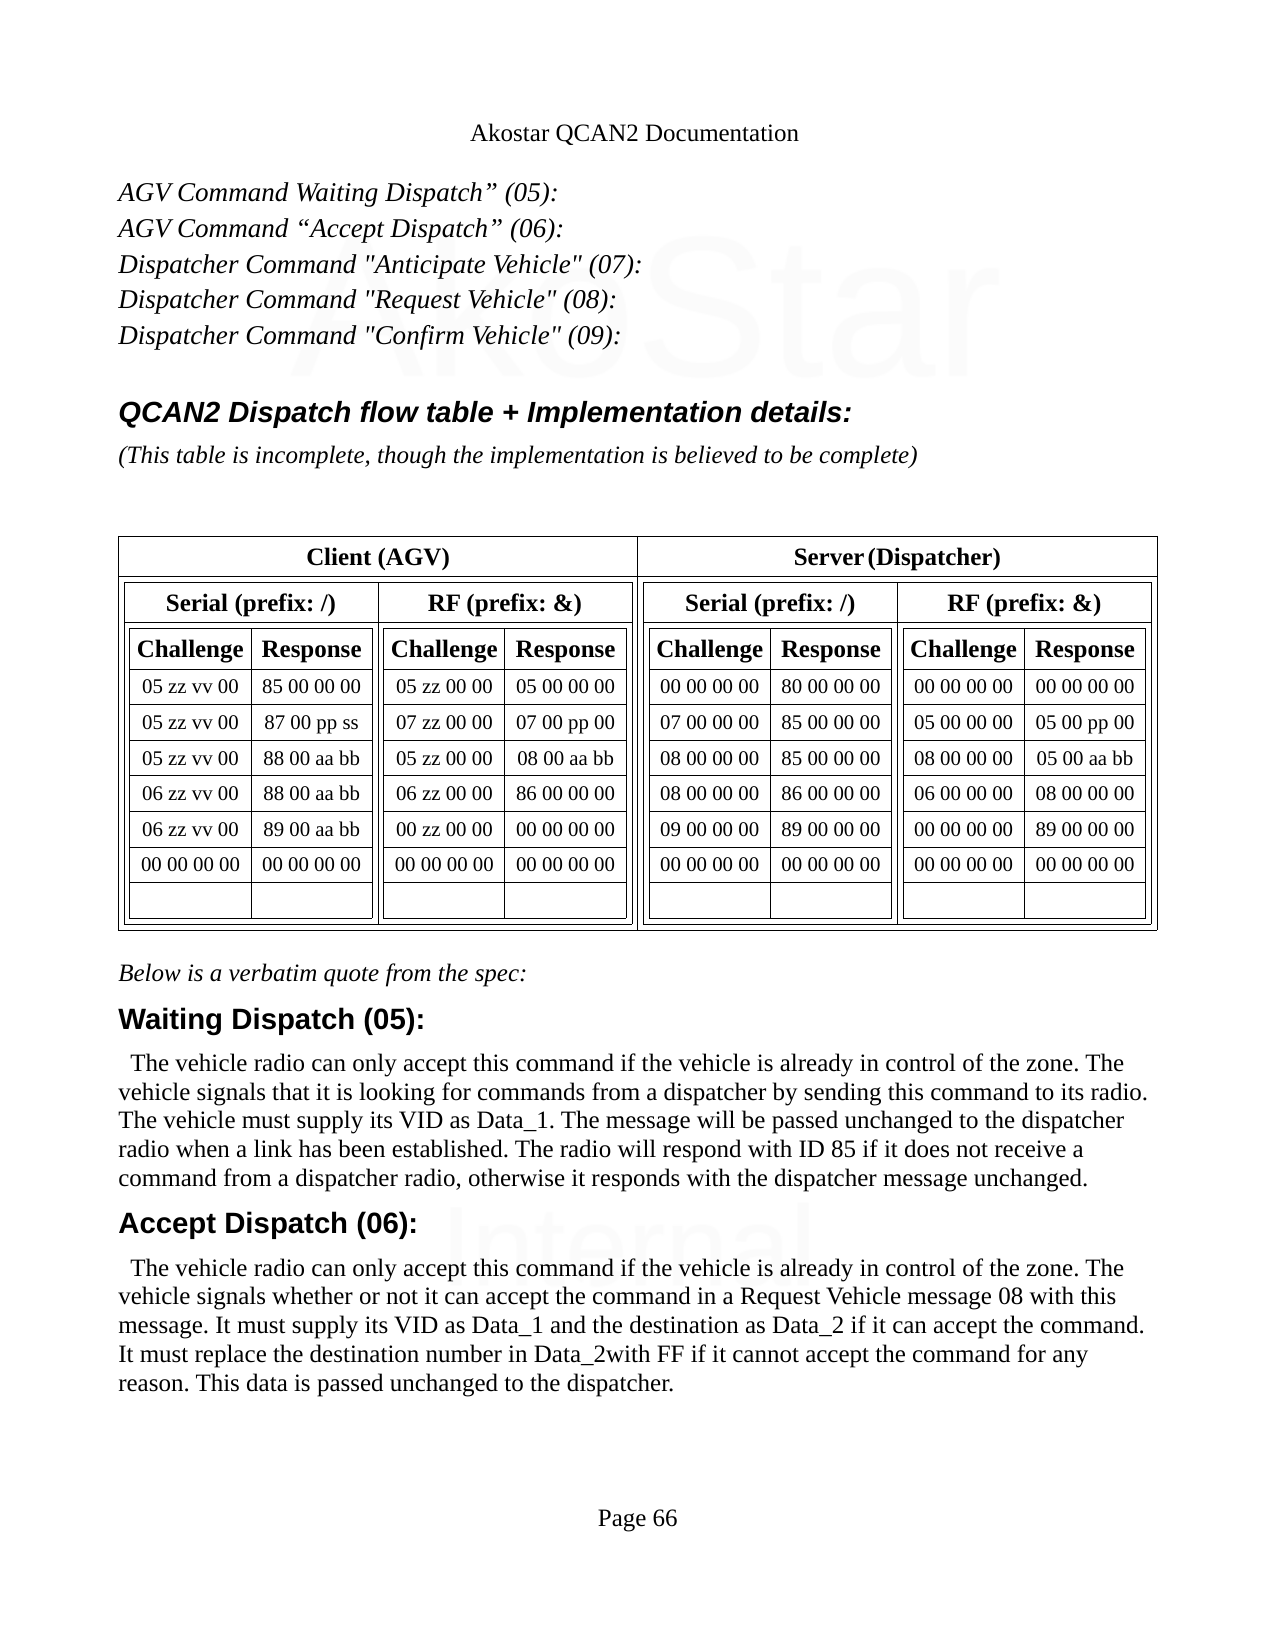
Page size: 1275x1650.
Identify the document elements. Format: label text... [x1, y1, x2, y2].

table_cell 00 00 00 00 [771, 848, 891, 882]
table_header Serial (prefix: /) [644, 583, 897, 622]
table_cell [898, 623, 1151, 924]
text The vehicle radio can only accept this command if the vehicle is already in control of the zone. The vehicle signals whether or not it can accept the command in a Request Vehicle message 08 with this message. It must supply its VID as Data_1 and the destination as Data_2 if it can accept the command. It must replace the destination number in Data_2with FF if it cannot accept the command for any reason. This data is passed unchanged to the dispatcher. [118, 1253, 1157, 1396]
table_cell 05 00 00 00 [904, 705, 1024, 740]
table_cell 86 00 00 00 [505, 776, 626, 811]
table_cell 05 00 00 00 [505, 670, 626, 704]
table_header Challenge [650, 629, 770, 668]
table_cell 09 00 00 00 [650, 812, 770, 847]
table_cell 00 zz 00 00 [384, 812, 504, 847]
table_cell 89 00 aa bb [252, 812, 372, 847]
table_cell 05 zz 00 00 [384, 670, 504, 704]
table_cell 00 00 00 00 [650, 848, 770, 882]
table_cell 05 zz vv 00 [130, 705, 251, 740]
table_header Challenge [384, 629, 504, 668]
table_cell 08 00 aa bb [505, 741, 626, 775]
text AGV Command Waiting Dispatch” (05): AGV Command “Accept Dispatch” (06): Dispatcher Command "Anticipate Vehicle" (07): Dispatcher Command "Request Vehicle" (08): Dispatcher Command "Confirm Vehicle" (09): [118, 176, 1157, 350]
table_cell [638, 577, 1157, 930]
table_cell [904, 883, 1024, 918]
table_cell 88 00 aa bb [252, 741, 372, 775]
table_cell [384, 883, 504, 918]
table_cell 85 00 00 00 [252, 670, 372, 704]
text (This table is incomplete, though the implementation is believed to be complete) [118, 441, 1157, 469]
table_cell 80 00 00 00 [771, 670, 891, 704]
table_cell 07 00 pp 00 [505, 705, 626, 740]
table_cell [130, 883, 251, 918]
table_cell 07 zz 00 00 [384, 705, 504, 740]
table_cell 00 00 00 00 [1025, 848, 1145, 882]
table_cell 08 00 00 00 [904, 741, 1024, 775]
table_cell 05 zz vv 00 [130, 741, 251, 775]
table_cell 00 00 00 00 [505, 812, 626, 847]
table_cell 89 00 00 00 [771, 812, 891, 847]
table_cell 87 00 pp ss [252, 705, 372, 740]
table_cell [1025, 883, 1145, 918]
table_cell 89 00 00 00 [1025, 812, 1145, 847]
table_cell 05 zz vv 00 [130, 670, 251, 704]
table_cell [650, 883, 770, 918]
table_cell 00 00 00 00 [130, 848, 251, 882]
table_cell 06 zz vv 00 [130, 776, 251, 811]
subtitle Accept Dispatch (06): [118, 1206, 1157, 1240]
table_header Response [1025, 629, 1145, 668]
table_cell [252, 883, 372, 918]
table_header Response [252, 629, 372, 668]
table_header Server (Dispatcher) [638, 537, 1157, 576]
table_header Challenge [904, 629, 1024, 668]
table_header Client (AGV) [119, 537, 637, 576]
table_header Response [771, 629, 891, 668]
table_cell 06 zz 00 00 [384, 776, 504, 811]
table_cell 00 00 00 00 [904, 670, 1024, 704]
table_cell 05 00 aa bb [1025, 741, 1145, 775]
table_cell 88 00 aa bb [252, 776, 372, 811]
table_cell 05 00 pp 00 [1025, 705, 1145, 740]
table_cell [505, 883, 626, 918]
table_cell 85 00 00 00 [771, 705, 891, 740]
table_cell 00 00 00 00 [904, 812, 1024, 847]
table_cell 85 00 00 00 [771, 741, 891, 775]
table_cell 00 00 00 00 [904, 848, 1024, 882]
table_cell [125, 623, 378, 924]
table_cell 00 00 00 00 [1025, 670, 1145, 704]
table_cell 00 00 00 00 [252, 848, 372, 882]
table_header Response [505, 629, 626, 668]
table_cell 07 00 00 00 [650, 705, 770, 740]
table_cell [119, 577, 637, 930]
table_cell 08 00 00 00 [650, 741, 770, 775]
table_cell 86 00 00 00 [771, 776, 891, 811]
subtitle QCAN2 Dispatch flow table + Implementation details: [118, 394, 1157, 428]
table_header RF (prefix: &) [379, 583, 632, 622]
table_cell [771, 883, 891, 918]
table_header Challenge [130, 629, 251, 668]
text The vehicle radio can only accept this command if the vehicle is already in control of the zone. The vehicle signals that it is looking for commands from a dispatcher by sending this command to its radio. The vehicle must supply its VID as Data_1. The message will be passed unchanged to the dispatcher radio when a link has been established. The radio will respond with ID 85 if it does not receive a command from a dispatcher radio, otherwise it responds with the dispatcher message unchanged. [118, 1048, 1157, 1192]
table_cell 06 zz vv 00 [130, 812, 251, 847]
table_cell 05 zz 00 00 [384, 741, 504, 775]
subtitle Waiting Dispatch (05): [118, 1002, 1157, 1036]
table_cell [379, 623, 632, 924]
table_header RF (prefix: &) [898, 583, 1151, 622]
table_cell 00 00 00 00 [384, 848, 504, 882]
table_cell 08 00 00 00 [650, 776, 770, 811]
table_cell 08 00 00 00 [1025, 776, 1145, 811]
table_cell [644, 623, 897, 924]
table_cell 00 00 00 00 [505, 848, 626, 882]
table_cell 06 00 00 00 [904, 776, 1024, 811]
text Below is a verbatim quote from the spec: [118, 958, 1157, 987]
table_cell 00 00 00 00 [650, 670, 770, 704]
table_header Serial (prefix: /) [125, 583, 378, 622]
